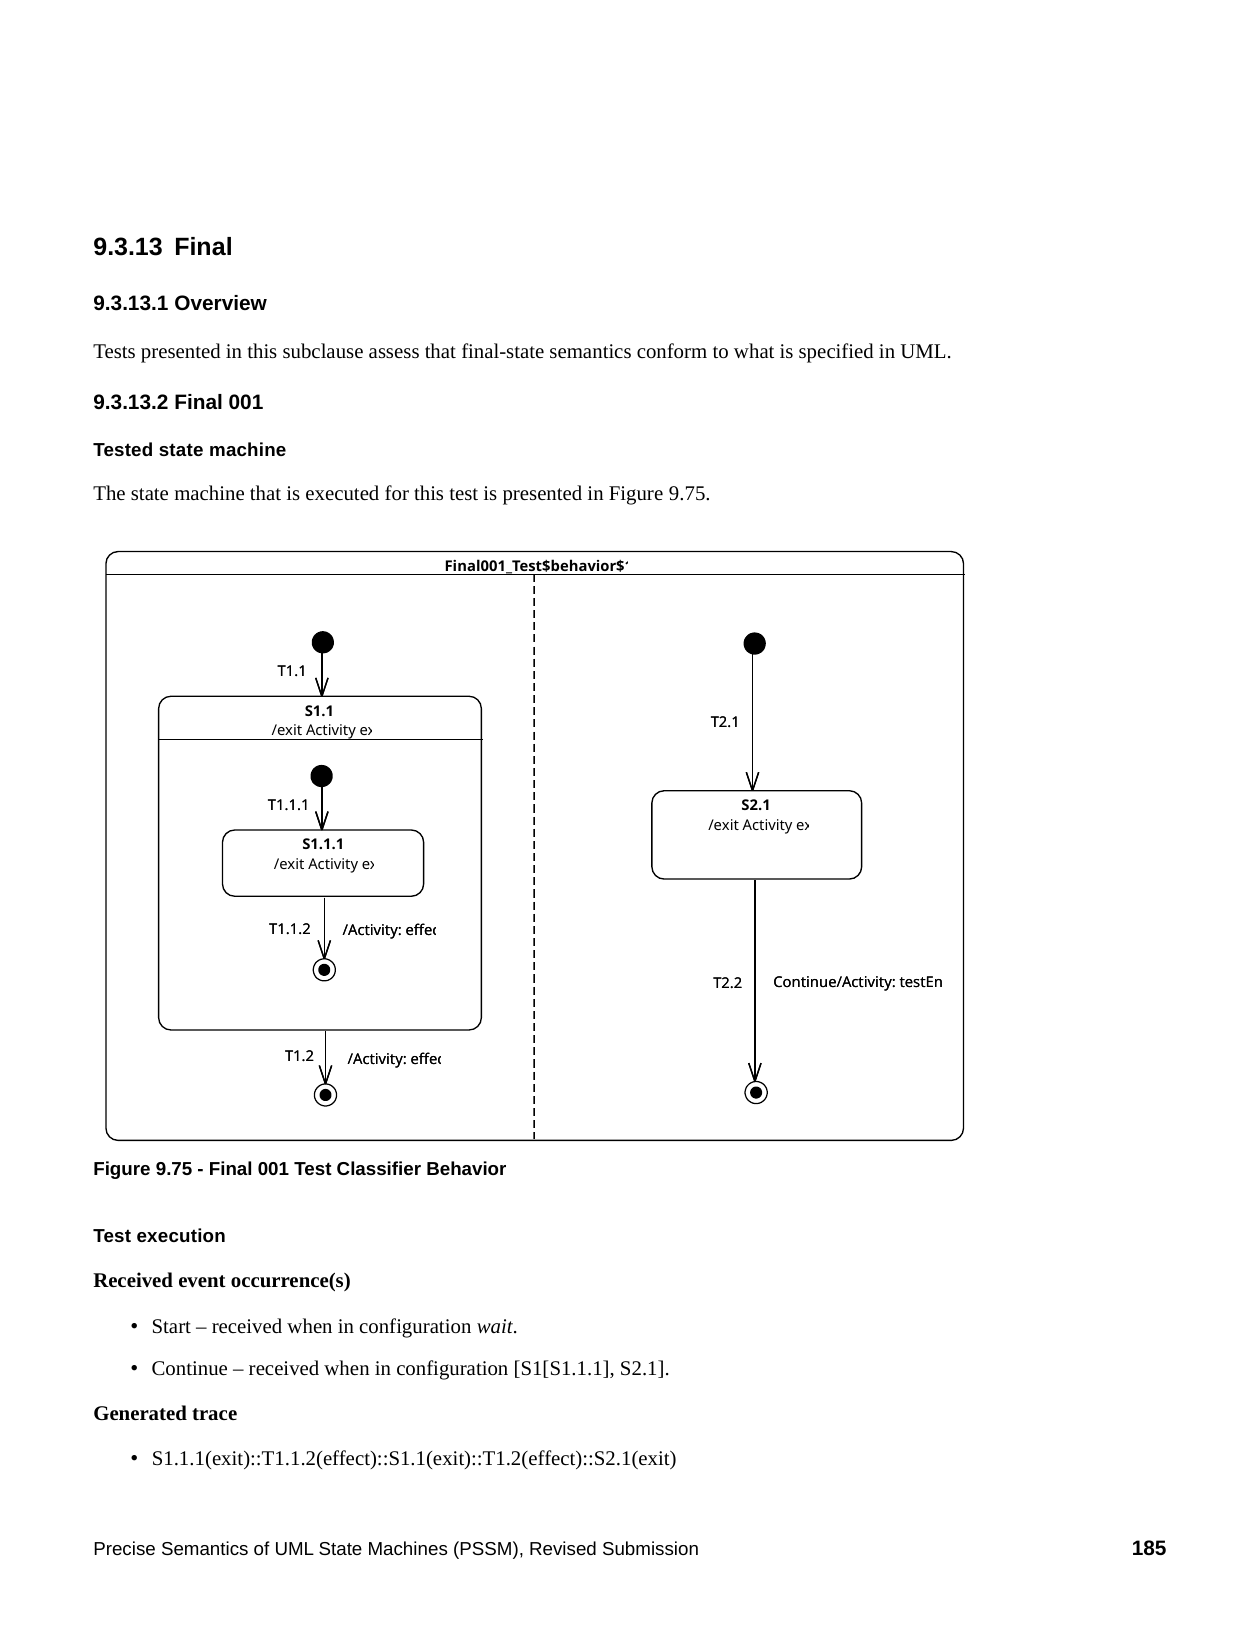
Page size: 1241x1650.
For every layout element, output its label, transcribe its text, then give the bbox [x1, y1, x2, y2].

text The state machine that is executed for this test is presented in Figure 9.75. [93, 481, 1164, 505]
list Start – received when in configuration wait. [131, 1313, 1164, 1338]
subtitle Test execution [93, 1225, 1164, 1247]
text Figure 9.75 - Final 001 Test Classifier Behavior [93, 539, 978, 1179]
subtitle Final [93, 231, 1164, 260]
text Tests presented in this subclause assess that final-state semantics conform to what is specified in UML. [93, 339, 1164, 363]
subtitle Final 001 [93, 388, 1164, 413]
text Received event occurrence(s) [93, 1268, 1164, 1292]
list Continue – received when in configuration [S1[S1.1.1], S2.1]. [131, 1354, 1164, 1379]
subtitle Overview [93, 289, 1164, 314]
subtitle Tested state machine [93, 438, 1164, 460]
text Generated trace [93, 1401, 1164, 1424]
list S1.1.1(exit)::T1.1.2(effect)::S1.1(exit)::T1.2(effect)::S2.1(exit) [131, 1446, 1164, 1470]
